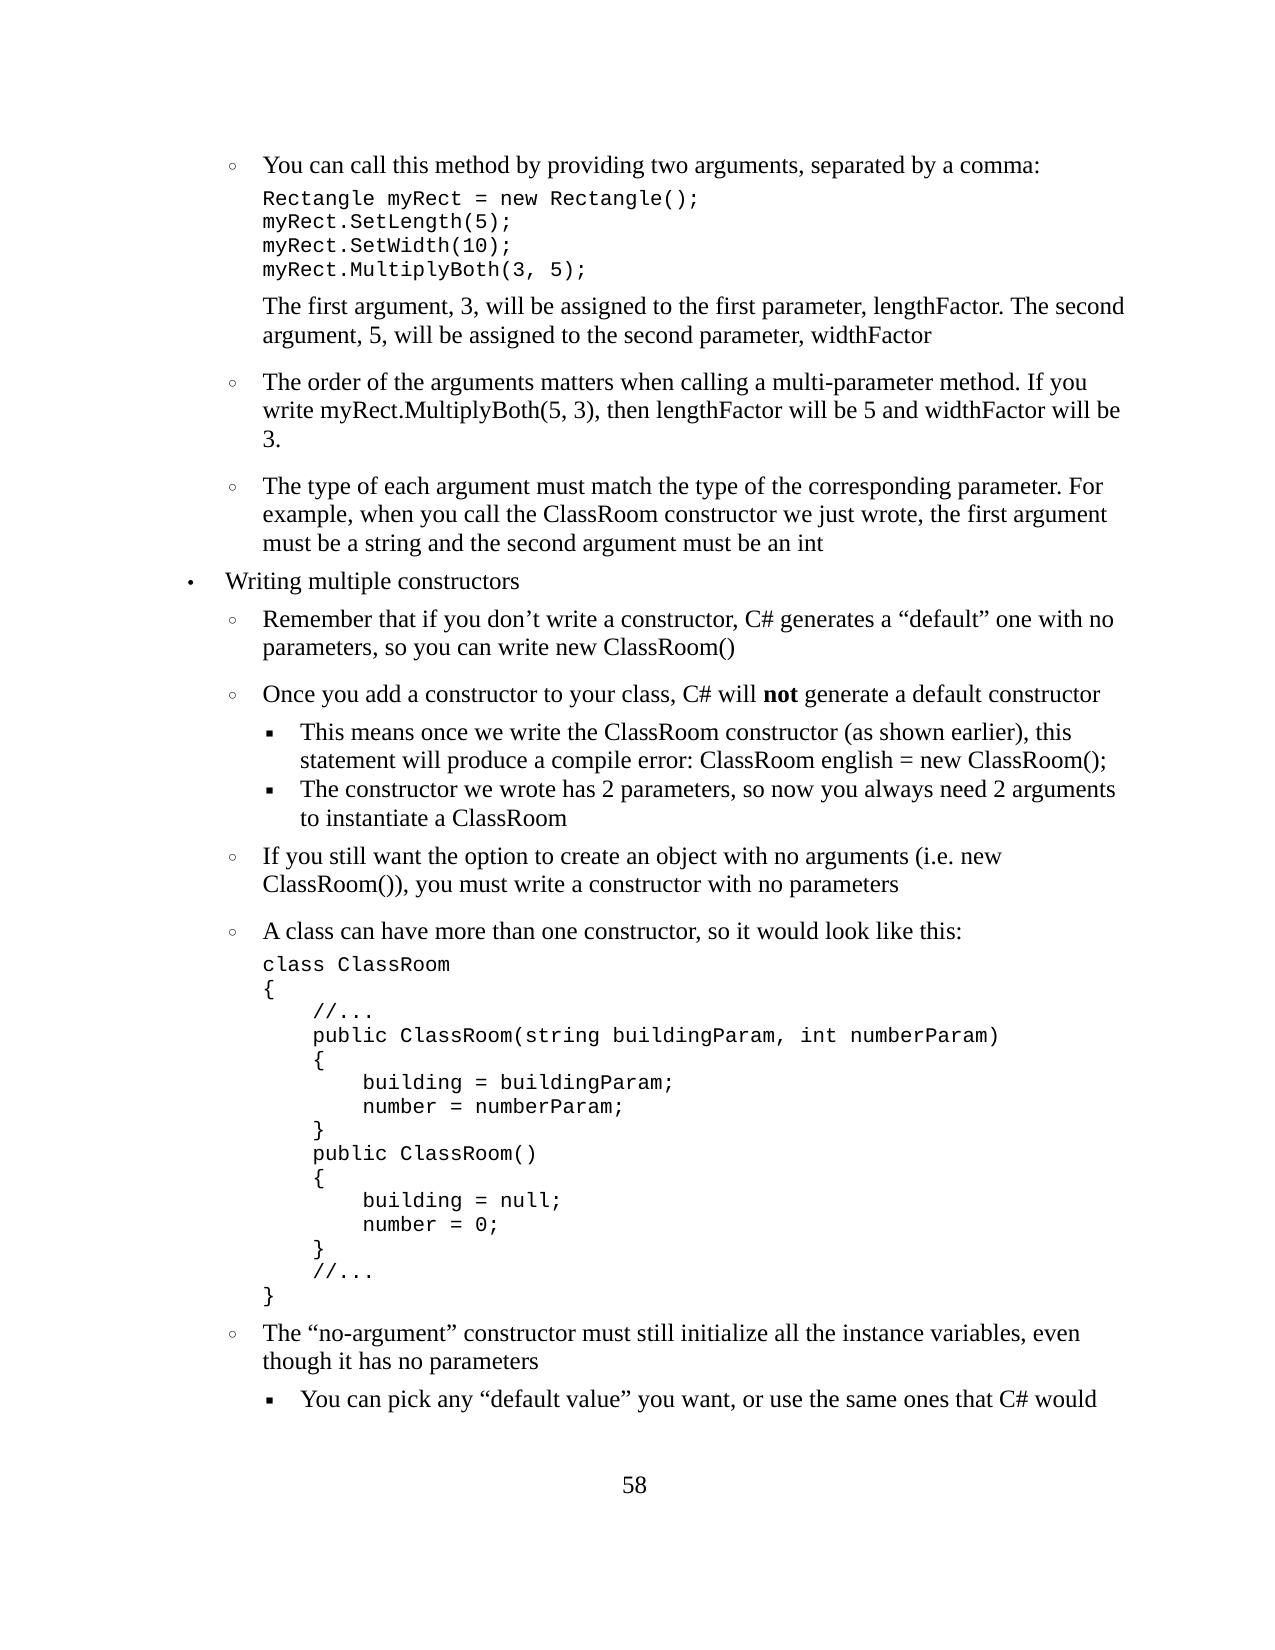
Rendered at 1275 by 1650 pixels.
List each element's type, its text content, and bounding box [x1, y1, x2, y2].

list The type of each argument must match the type of the corresponding parameter. For example, when you call the ClassRoom constructor we just wrote, the first argument must be a string and the second argument must be an int [225, 471, 1125, 557]
list You can call this method by providing two arguments, separated by a comma: [225, 150, 1125, 179]
list The first argument, 3, will be assigned to the first parameter, lengthFactor. The second argument, 5, will be assigned to the second parameter, widthFactor [225, 291, 1125, 349]
list } [225, 1119, 1125, 1143]
list Once you add a constructor to your class, C# will not generate a default constructor [225, 679, 1125, 708]
list You can pick any “default value” you want, or use the same ones that C# would [262, 1384, 1125, 1413]
list } [225, 1238, 1125, 1261]
list The constructor we wrote has 2 parameters, so now you always need 2 arguments to instantiate a ClassRoom [262, 774, 1125, 832]
list { [225, 978, 1125, 1001]
list building = null; [225, 1190, 1125, 1214]
list building = buildingParam; [225, 1072, 1125, 1096]
list myRect.SetLength(5); [225, 211, 1125, 235]
list public ClassRoom(string buildingParam, int numberParam) [225, 1025, 1125, 1048]
list A class can have more than one constructor, so it would look like this: [225, 916, 1125, 945]
list The “no-argument” constructor must still initialize all the instance variables, even though it has no parameters [225, 1318, 1125, 1375]
list myRect.SetWidth(10); [225, 235, 1125, 259]
list { [225, 1048, 1125, 1072]
list If you still want the option to create an object with no arguments (i.e. new ClassRoom()), you must write a constructor with no parameters [225, 841, 1125, 898]
list myRect.MultiplyBoth(3, 5); [225, 259, 1125, 282]
list //... [225, 1001, 1125, 1025]
list Writing multiple constructors [187, 566, 1125, 595]
list This means once we write the ClassRoom constructor (as shown earlier), this statement will produce a compile error: ClassRoom english = new ClassRoom(); [262, 717, 1125, 774]
list number = numberParam; [225, 1096, 1125, 1119]
list number = 0; [225, 1214, 1125, 1238]
list The order of the arguments matters when calling a multi-parameter method. If you write myRect.MultiplyBoth(5, 3), then lengthFactor will be 5 and widthFactor will be 3. [225, 367, 1125, 453]
list } [225, 1285, 1125, 1309]
list class ClassRoom [225, 954, 1125, 978]
list Rectangle myRect = new Rectangle(); [225, 188, 1125, 211]
list public ClassRoom() [225, 1143, 1125, 1167]
list Remember that if you don’t write a constructor, C# generates a “default” one with no parameters, so you can write new ClassRoom() [225, 604, 1125, 661]
list //... [225, 1261, 1125, 1285]
list { [225, 1167, 1125, 1190]
